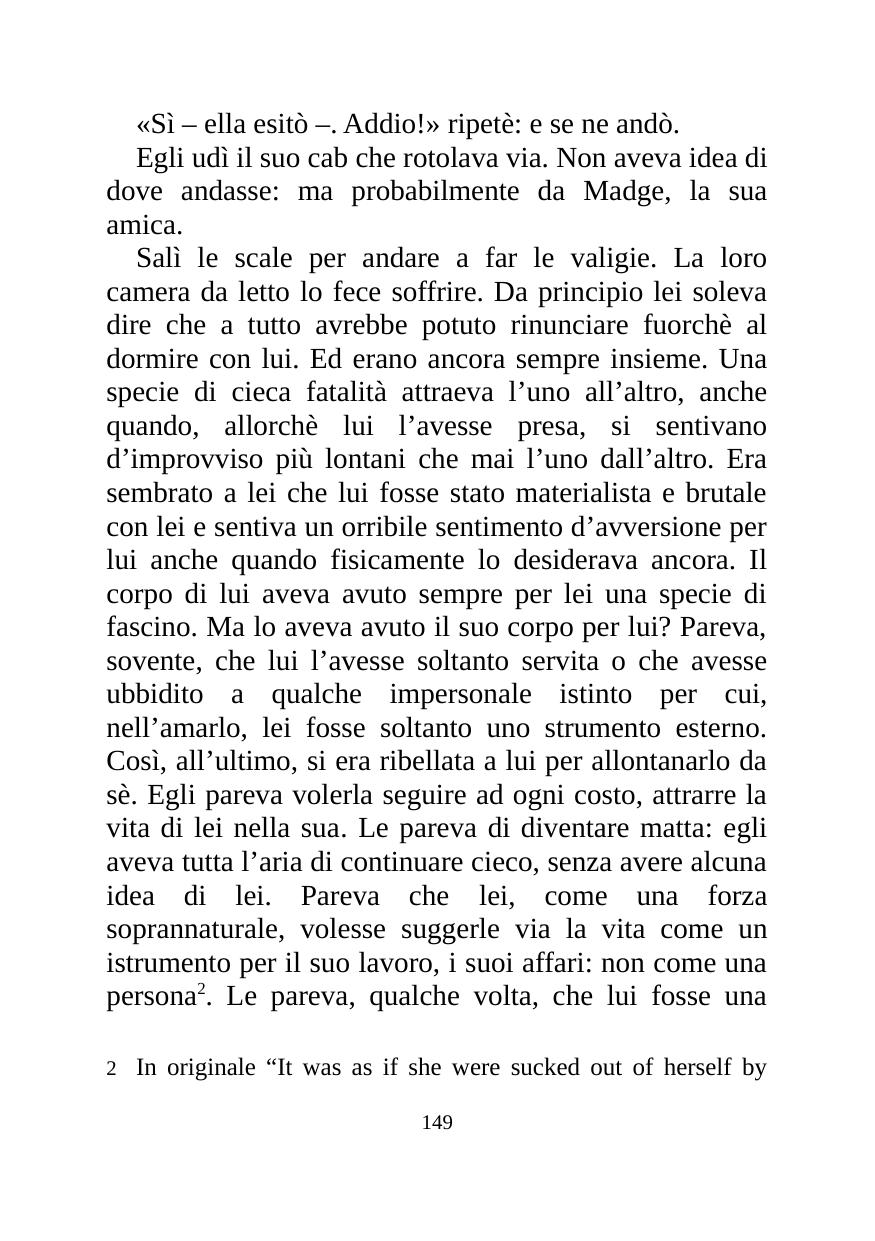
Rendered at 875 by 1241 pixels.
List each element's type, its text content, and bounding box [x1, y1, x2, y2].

text «Sì – ella esitò –. Addio!» ripetè: e se ne andò. [106, 106, 768, 140]
text Salì le scale per andare a far le valigie. La loro camera da letto lo fece soffrire. Da principio lei soleva dire che a tutto avrebbe potuto rinunciare fuorchè al dormire con lui. Ed erano ancora sempre insieme. Una specie di cieca fatalità attraeva l’uno all’altro, anche quando, allorchè lui l’avesse presa, si sentivano d’improvviso più lontani che mai l’uno dall’altro. Era sembrato a lei che lui fosse stato materialista e brutale con lei e sentiva un orribile sentimento d’avversione per lui anche quando fisicamente lo desiderava ancora. Il corpo di lui aveva avuto sempre per lei una specie di fascino. Ma lo aveva avuto il suo corpo per lui? Pareva, sovente, che lui l’avesse soltanto servita o che avesse ubbidito a qualche impersonale istinto per cui, nell’amarlo, lei fosse soltanto uno strumento esterno. Così, all’ultimo, si era ribellata a lui per allontanarlo da sè. Egli pareva volerla seguire ad ogni costo, attrarre la vita di lei nella sua. Le pareva di diventare matta: egli aveva tutta l’aria di continuare cieco, senza avere alcuna idea di lei. Pareva che lei, come una forza soprannaturale, volesse suggerle via la vita come un istrumento per il suo lavoro, i suoi affari: non come una persona. Le pareva, qualche volta, che lui fosse una [106, 240, 768, 1012]
text In originale “It was as if she were sucked out of herself by [106, 1052, 768, 1080]
text Egli udì il suo cab che rotolava via. Non aveva idea di dove andasse: ma probabilmente da Madge, la sua amica. [106, 140, 768, 240]
